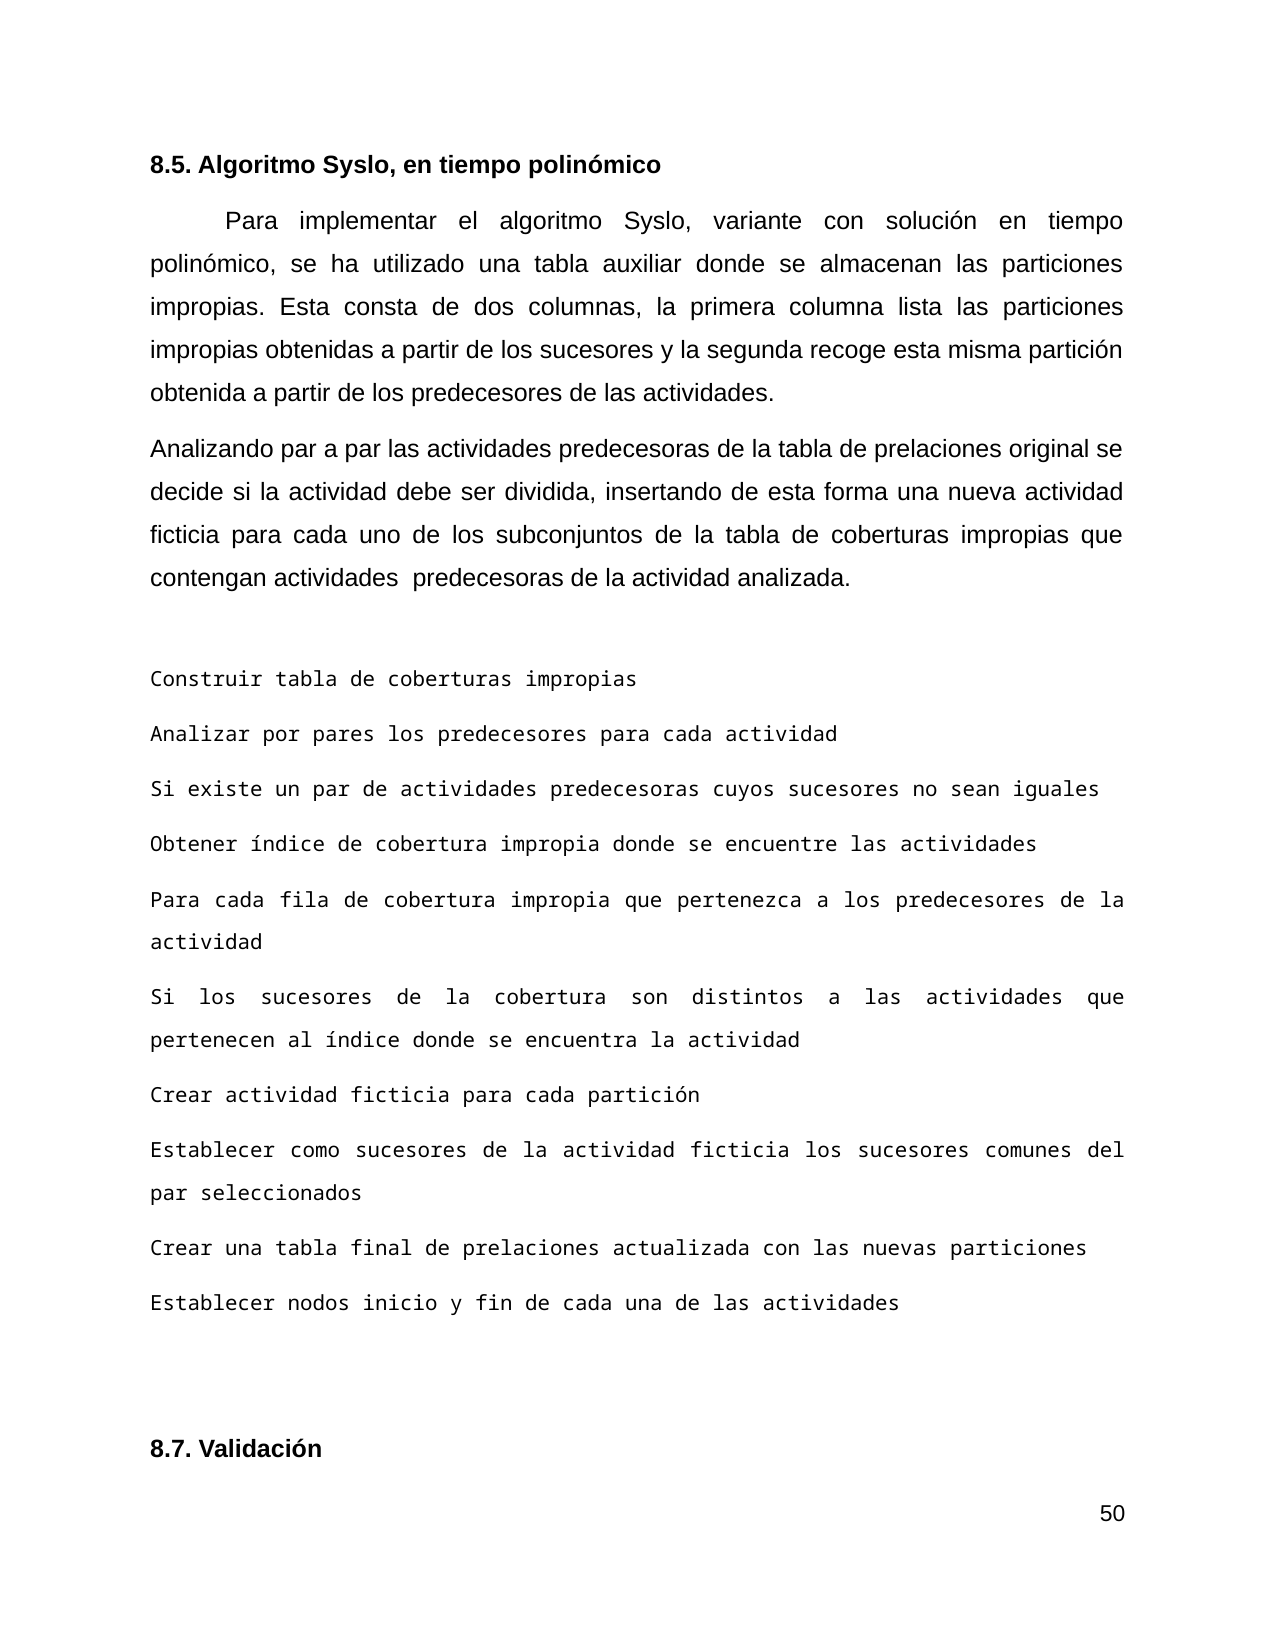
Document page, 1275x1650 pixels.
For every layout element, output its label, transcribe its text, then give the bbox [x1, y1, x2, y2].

text Crear actividad ficticia para cada partición [150, 1080, 1125, 1108]
text Establecer nodos inicio y fin de cada una de las actividades [150, 1288, 1125, 1316]
text Si existe un par de actividades predecesoras cuyos sucesores no sean iguales [150, 774, 1125, 803]
text Analizando par a par las actividades predecesoras de la tabla de prelaciones original se decide si la actividad debe ser dividida, insertando de esta forma una nueva actividad ficticia para cada uno de los subconjuntos de la tabla de coberturas impropias que contengan actividades predecesoras de la actividad analizada. [150, 434, 1125, 592]
text Si los sucesores de la cobertura son distintos a las actividades que pertenecen al índice donde se encuentra la actividad [150, 982, 1125, 1053]
text Analizar por pares los predecesores para cada actividad [150, 719, 1125, 748]
text Obtener índice de cobertura impropia donde se encuentre las actividades [150, 829, 1125, 858]
text Crear una tabla final de prelaciones actualizada con las nuevas particiones [150, 1233, 1125, 1261]
text 8.7. Validación [150, 1434, 1125, 1462]
text Para cada fila de cobertura impropia que pertenezca a los predecesores de la actividad [150, 885, 1125, 956]
text Construir tabla de coberturas impropias [150, 664, 1125, 693]
text Para implementar el algoritmo Syslo, variante con solución en tiempo polinómico, se ha utilizado una tabla auxiliar donde se almacenan las particiones impropias. Esta consta de dos columnas, la primera columna lista las particiones impropias obtenidas a partir de los sucesores y la segunda recoge esta misma partición obtenida a partir de los predecesores de las actividades. [150, 206, 1125, 407]
text Establecer como sucesores de la actividad ficticia los sucesores comunes del par seleccionados [150, 1135, 1125, 1206]
text 8.5. Algoritmo Syslo, en tiempo polinómico [150, 150, 1125, 179]
